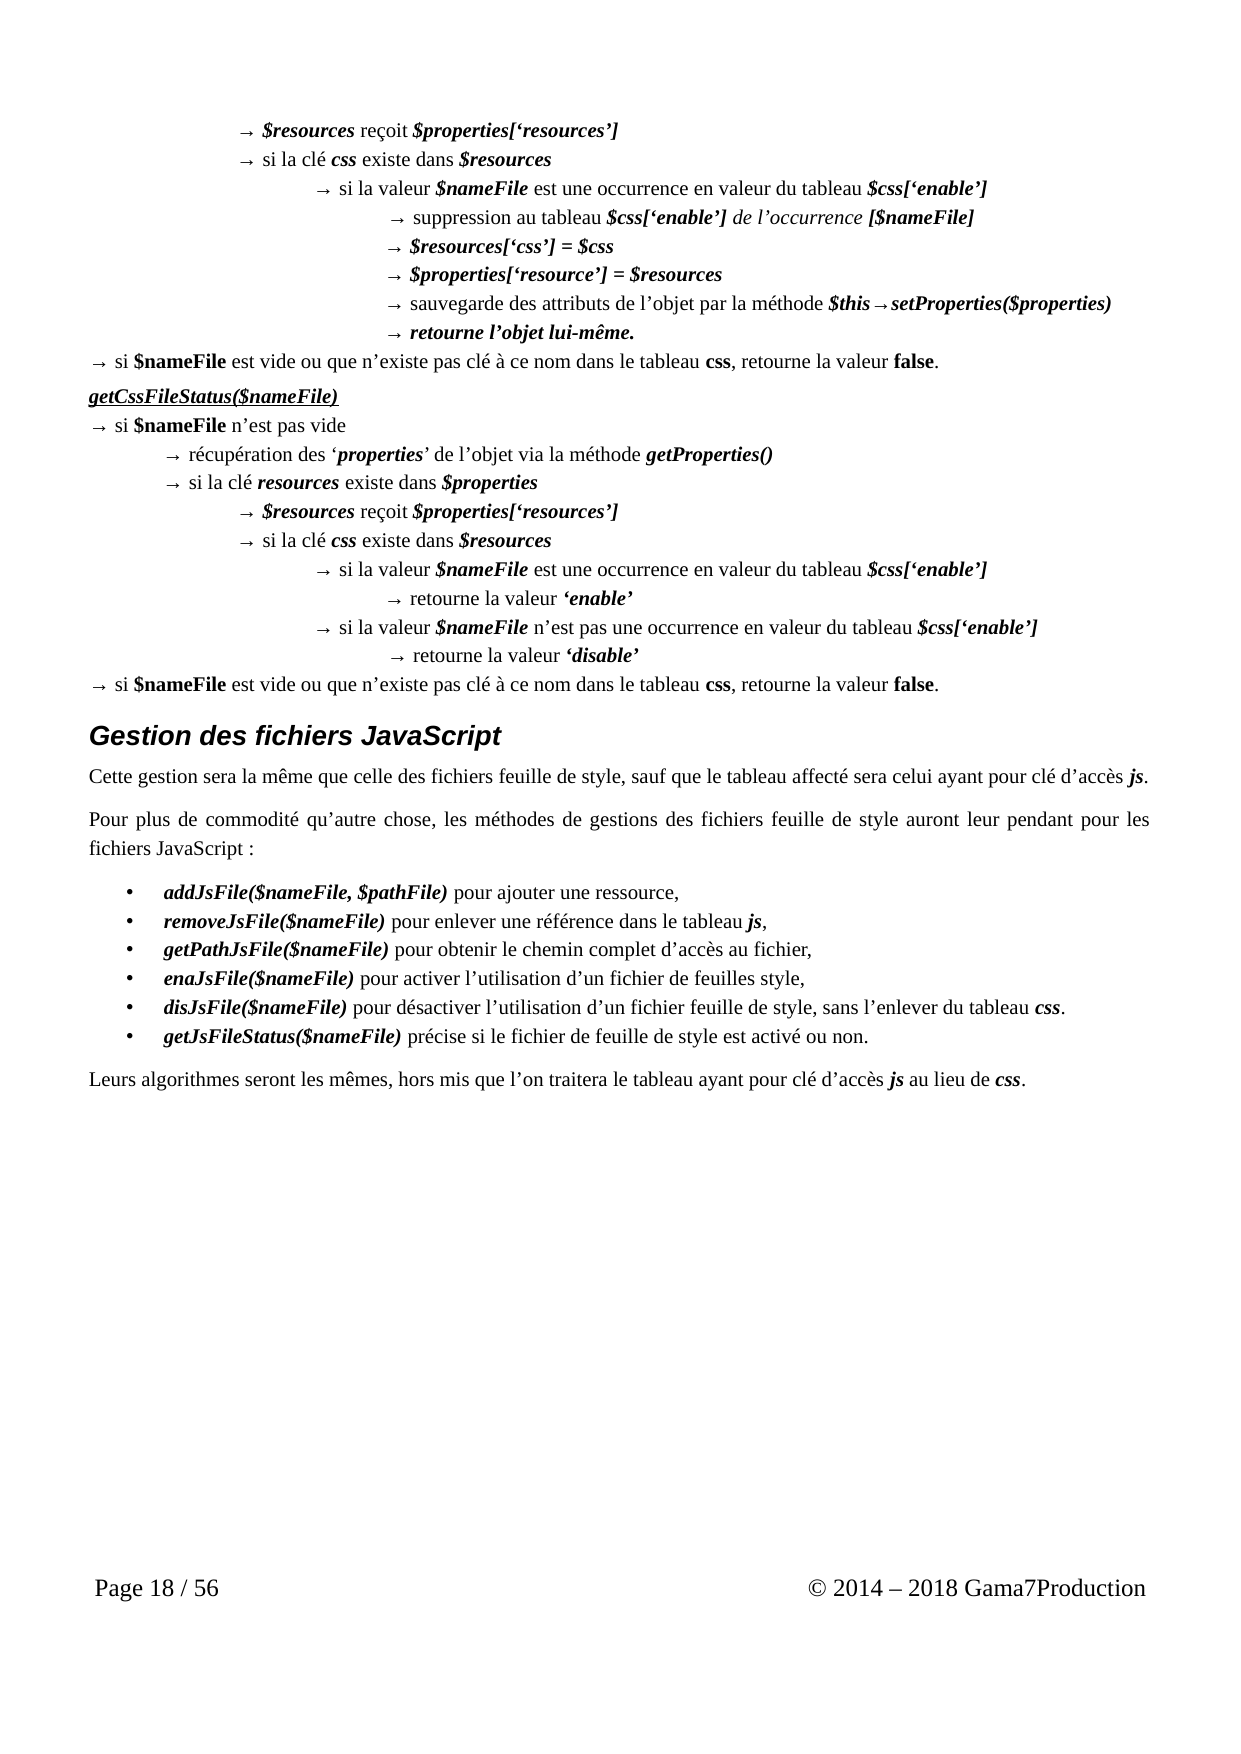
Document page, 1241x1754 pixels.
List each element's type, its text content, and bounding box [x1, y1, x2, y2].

text Leurs algorithmes seront les mêmes, hors mis que l’on traitera le tableau ayant pour clé d’accès js au lieu de css. [88, 1067, 1152, 1091]
text Pour plus de commodité qu’autre chose, les méthodes de gestions des fichiers feuille de style auront leur pendant pour les fichiers JavaScript : [88, 807, 1152, 860]
list getJsFileStatus($nameFile) précise si le fichier de feuille de style est activé ou non. [126, 1024, 1152, 1048]
text → si la valeur $nameFile n’est pas une occurrence en valeur du tableau $css[‘enable’] [313, 614, 1152, 639]
text → si $nameFile est vide ou que n’existe pas clé à ce nom dans le tableau css, retourne la valeur false. [88, 672, 1152, 696]
list enaJsFile($nameFile) pour activer l’utilisation d’un fichier de feuilles style, [126, 966, 1152, 990]
text → retourne la valeur ‘enable’ [88, 586, 1152, 610]
subtitle Gestion des fichiers JavaScript [88, 719, 1152, 751]
text Cette gestion sera la même que celle des fichiers feuille de style, sauf que le tableau affecté sera celui ayant pour clé d’accès js. [88, 764, 1152, 788]
list addJsFile($nameFile, $pathFile) pour ajouter une ressource, [126, 880, 1152, 904]
list removeJsFile($nameFile) pour enlever une référence dans le tableau js, [126, 908, 1152, 933]
text → $resources reçoit $properties[‘resources’] [88, 118, 1152, 142]
text → récupération des ‘properties’ de l’objet via la méthode getProperties() [88, 441, 1152, 466]
text → retourne la valeur ‘disable’ [313, 643, 1152, 667]
text → si $nameFile n’est pas vide [88, 413, 1152, 437]
text → retourne l’objet lui-même. [384, 320, 1152, 344]
text → si $nameFile est vide ou que n’existe pas clé à ce nom dans le tableau css, retourne la valeur false. [88, 349, 1152, 373]
text → $resources[‘css’] = $css [88, 233, 1152, 258]
text → si la clé resources existe dans $properties [88, 470, 1152, 494]
text → si la valeur $nameFile est une occurrence en valeur du tableau $css[‘enable’] [313, 557, 1152, 581]
text → si la clé css existe dans $resources [88, 528, 1152, 552]
list disJsFile($nameFile) pour désactiver l’utilisation d’un fichier feuille de style, sans l’enlever du tableau css. [126, 995, 1152, 1019]
text → $properties[‘resource’] = $resources [88, 262, 1152, 286]
text → sauvegarde des attributs de l’objet par la méthode $this→setProperties($properties) [384, 291, 1152, 315]
text → $resources reçoit $properties[‘resources’] [88, 499, 1152, 523]
text → si la valeur $nameFile est une occurrence en valeur du tableau $css[‘enable’] [313, 176, 1152, 200]
text getCssFileStatus($nameFile) [88, 384, 1152, 408]
list getPathJsFile($nameFile) pour obtenir le chemin complet d’accès au fichier, [126, 937, 1152, 961]
text → suppression au tableau $css[‘enable’] de l’occurrence [$nameFile] [313, 205, 1152, 229]
text → si la clé css existe dans $resources [88, 147, 1152, 171]
